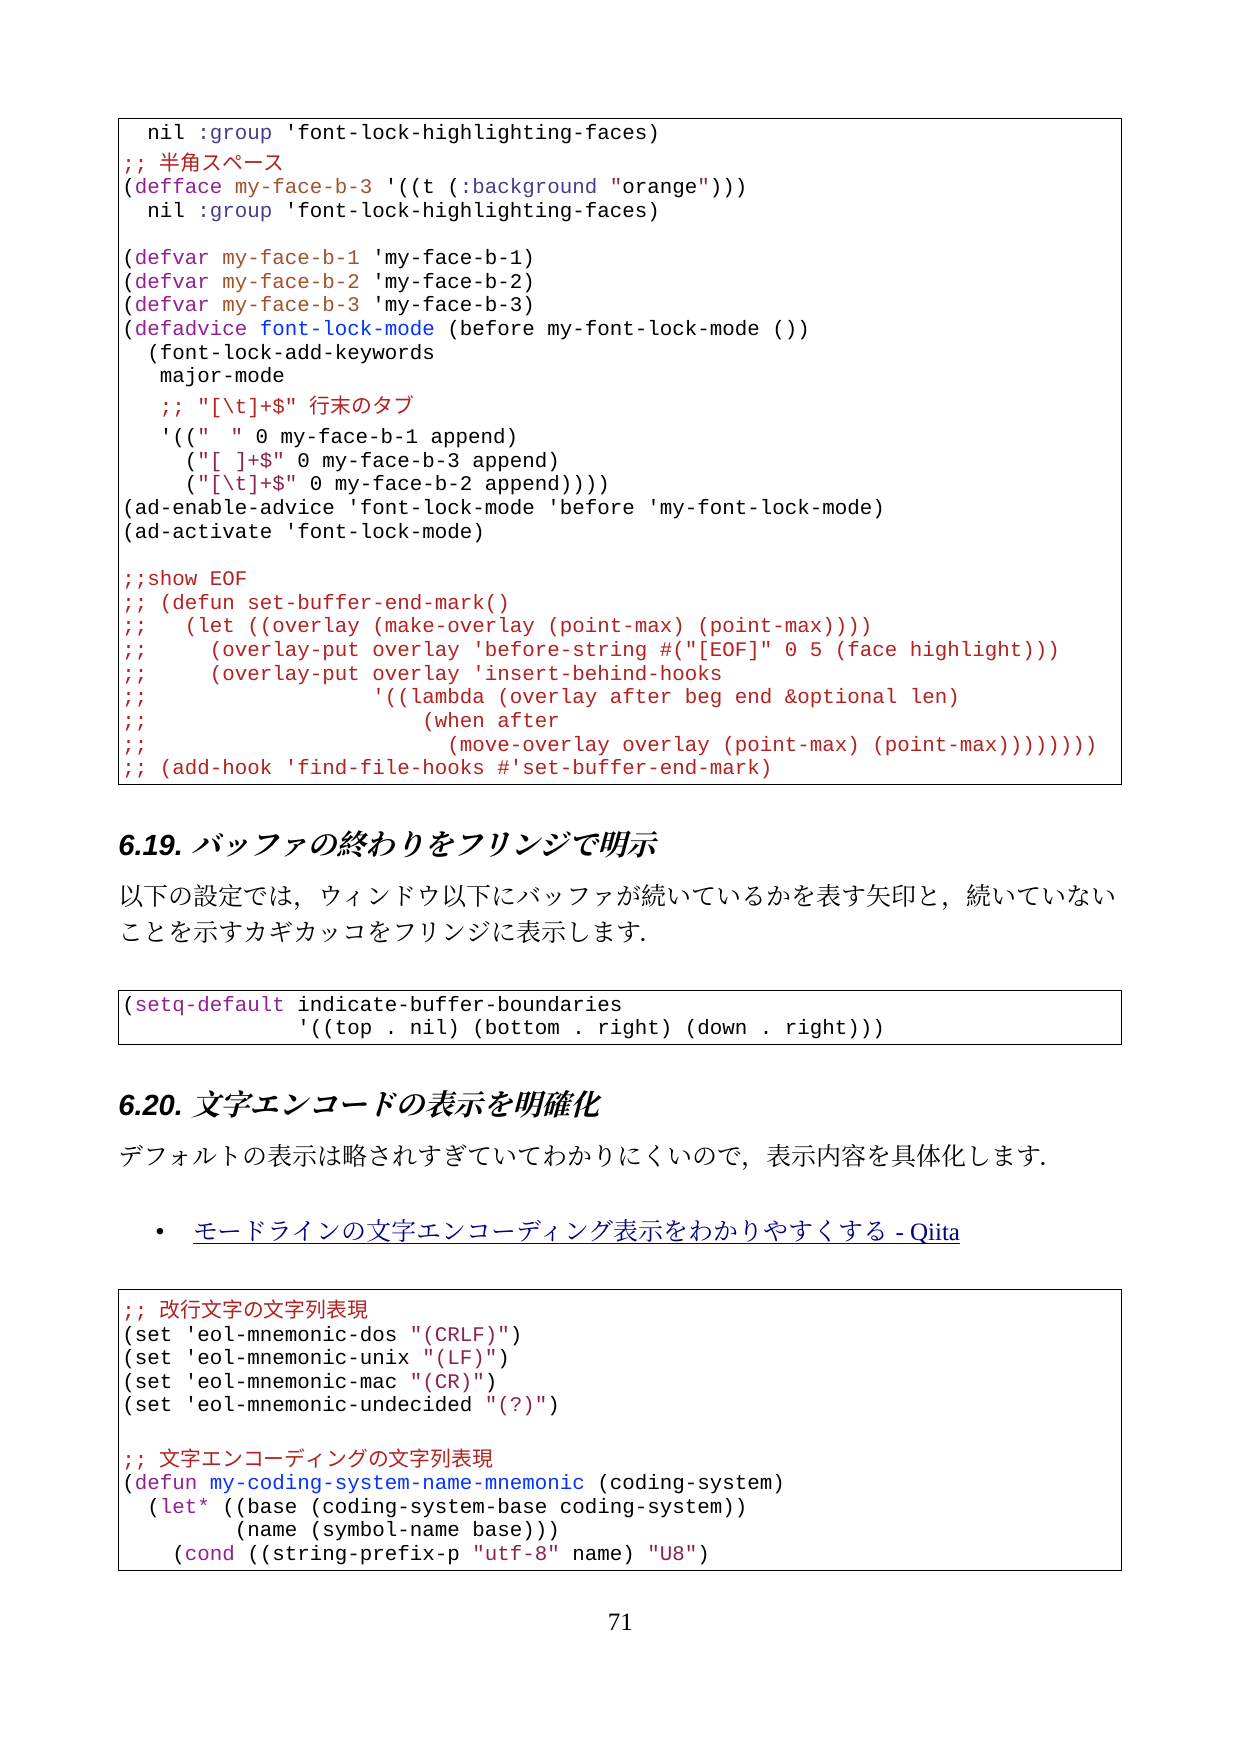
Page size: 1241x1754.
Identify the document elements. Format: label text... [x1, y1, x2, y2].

text nil :group 'font-lock-highlighting-faces) [119, 119, 1121, 142]
text 以下の設定では，ウィンドウ以下にバッファが続いているかを表す矢印と，続いていないことを示すカギカッコをフリンジに表示します． [118, 877, 1122, 977]
text (set 'eol-mnemonic-unix "(LF)") [119, 1343, 1121, 1367]
subtitle バッファの終わりをフリンジで明示 [118, 822, 1122, 864]
text ;; 改行文字の文字列表現 [119, 1290, 1121, 1319]
text (font-lock-add-keywords [119, 338, 1121, 361]
text nil :group 'font-lock-highlighting-faces) [119, 196, 1121, 219]
text ;; (overlay-put overlay 'insert-behind-hooks [119, 659, 1121, 682]
text ;; (let ((overlay (make-overlay (point-max) (point-max)))) [119, 611, 1121, 635]
text ;; 半角スペース [119, 142, 1121, 172]
text (defface my-face-b-3 '((t (:background "orange"))) [119, 172, 1121, 196]
text (ad-activate 'font-lock-mode) [119, 517, 1121, 540]
text (defun my-coding-system-name-mnemonic (coding-system) [119, 1468, 1121, 1492]
text デフォルトの表示は略されすぎていてわかりにくいので，表示内容を具体化します． [118, 1137, 1122, 1201]
text ;; (move-overlay overlay (point-max) (point-max)))))))) [119, 729, 1121, 753]
text ("[\t]+$" 0 my-face-b-2 append)))) [119, 469, 1121, 493]
text '((" " 0 my-face-b-1 append) [119, 415, 1121, 446]
text '((top . nil) (bottom . right) (down . right))) [119, 1013, 1121, 1044]
text (set 'eol-mnemonic-dos "(CRLF)") [119, 1319, 1121, 1343]
text ;; (overlay-put overlay 'before-string #("[EOF]" 0 5 (face highlight))) [119, 635, 1121, 659]
text (defvar my-face-b-1 'my-face-b-1) [119, 243, 1121, 267]
text (defvar my-face-b-3 'my-face-b-3) [119, 290, 1121, 314]
text ;;show EOF [119, 564, 1121, 588]
text ;; (add-hook 'find-file-hooks #'set-buffer-end-mark) [119, 753, 1121, 784]
text (set 'eol-mnemonic-mac "(CR)") [119, 1367, 1121, 1391]
text (cond ((string-prefix-p "utf-8" name) "U8") [119, 1539, 1121, 1570]
text ("[ ]+$" 0 my-face-b-3 append) [119, 446, 1121, 469]
text (name (symbol-name base))) [119, 1516, 1121, 1539]
text (ad-enable-advice 'font-lock-mode 'before 'my-font-lock-mode) [119, 493, 1121, 517]
text (defvar my-face-b-2 'my-face-b-2) [119, 267, 1121, 290]
text ;; (when after [119, 706, 1121, 729]
text ;; (defun set-buffer-end-mark() [119, 588, 1121, 611]
text major-mode [119, 361, 1121, 385]
text ;; '((lambda (overlay after beg end &optional len) [119, 682, 1121, 706]
text ;; 文字エンコーディングの文字列表現 [119, 1438, 1121, 1468]
subtitle 文字エンコードの表示を明確化 [118, 1082, 1122, 1124]
list モードラインの文字エンコーディング表示をわかりやすくする - Qiita [156, 1214, 1122, 1277]
text (defadvice font-lock-mode (before my-font-lock-mode ()) [119, 314, 1121, 338]
text ;; "[\t]+$" 行末のタブ [119, 385, 1121, 415]
text (setq-default indicate-buffer-boundaries [119, 991, 1121, 1013]
text (set 'eol-mnemonic-undecided "(?)") [119, 1391, 1121, 1414]
text (let* ((base (coding-system-base coding-system)) [119, 1492, 1121, 1516]
